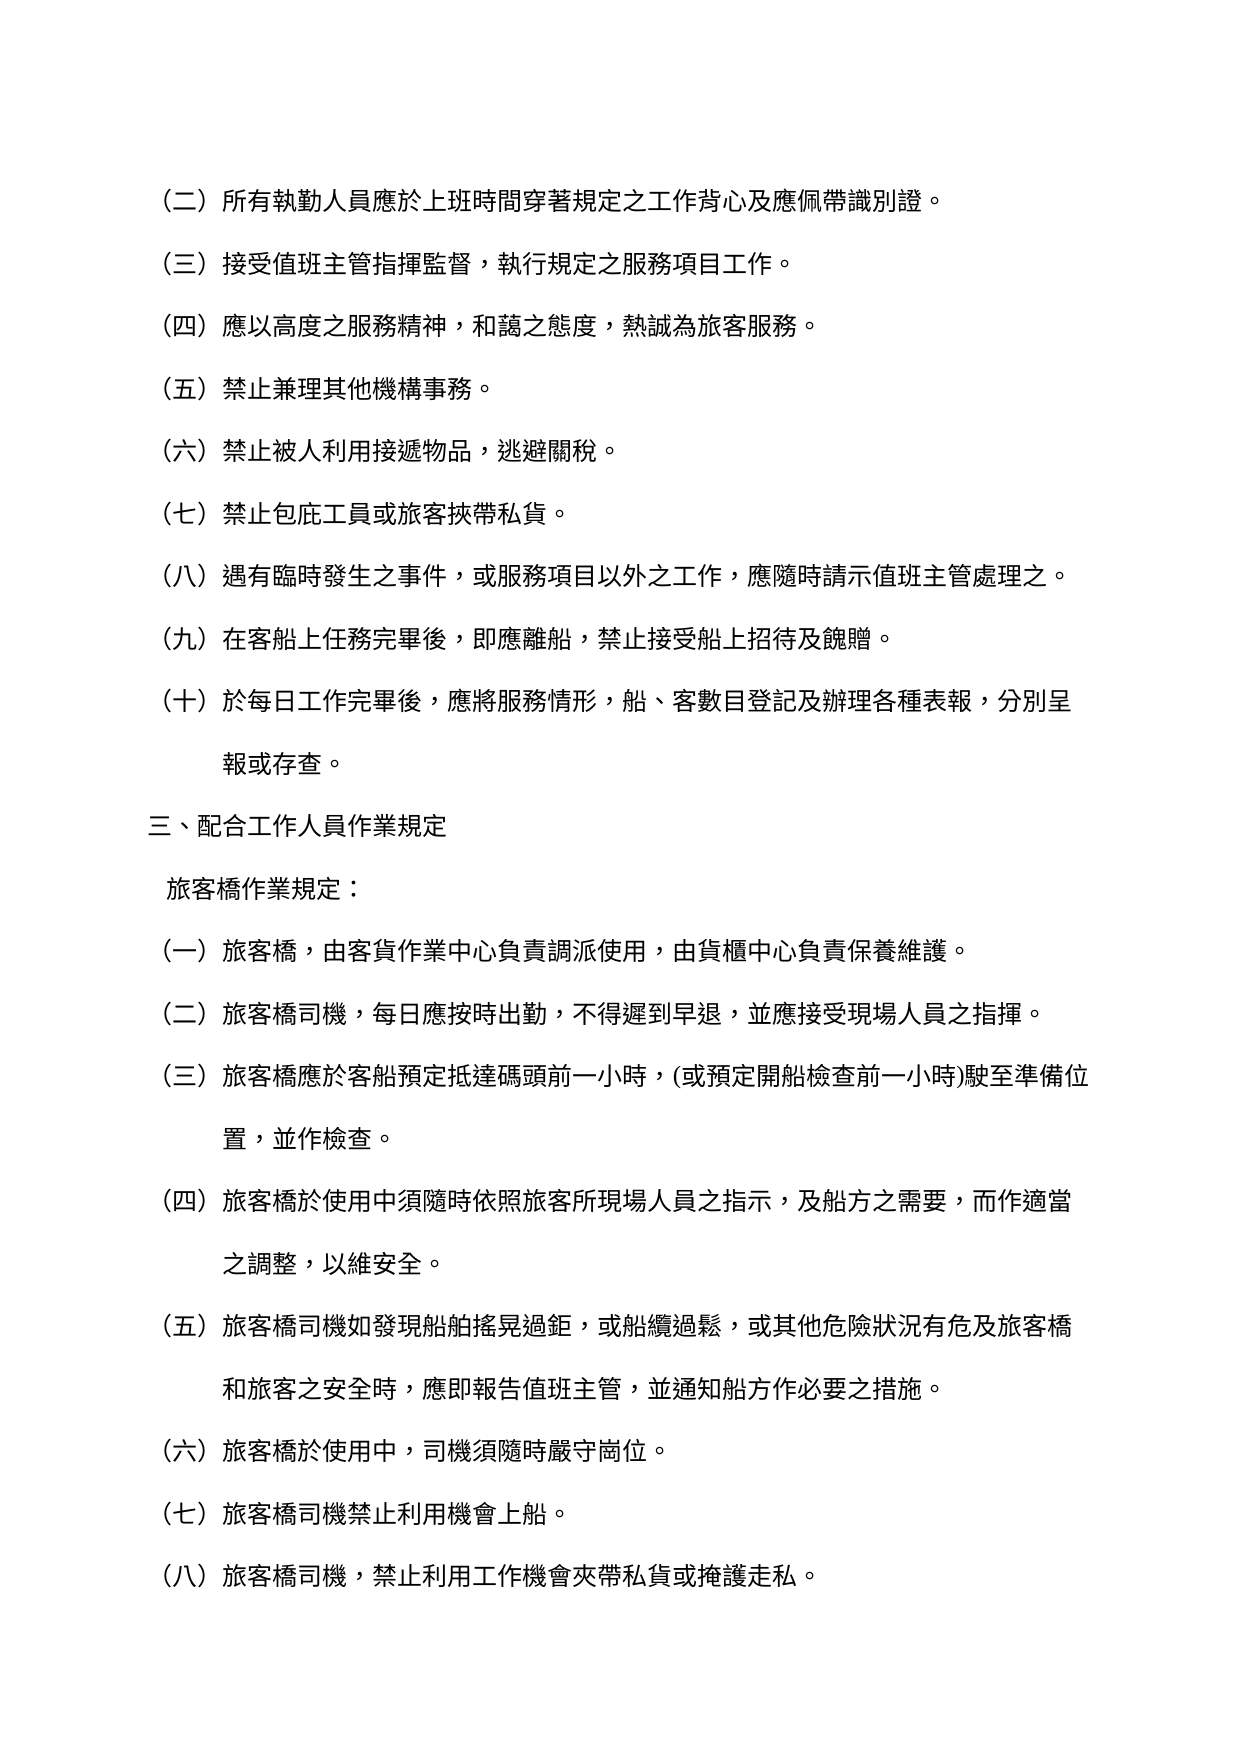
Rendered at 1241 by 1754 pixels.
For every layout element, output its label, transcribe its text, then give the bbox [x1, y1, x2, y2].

text （三）接受值班主管指揮監督，執行規定之服務項目工作。 [148, 221, 1092, 283]
text （五）禁止兼理其他機構事務。 [148, 346, 1092, 408]
text （六）旅客橋於使用中，司機須隨時嚴守崗位。 [148, 1408, 1092, 1471]
text （六）禁止被人利用接遞物品，逃避關稅。 [148, 408, 1092, 471]
text （七）禁止包庇工員或旅客挾帶私貨。 [148, 471, 1092, 533]
text （八）遇有臨時發生之事件，或服務項目以外之工作，應隨時請示值班主管處理之。 [148, 533, 1092, 596]
text （二）所有執勤人員應於上班時間穿著規定之工作背心及應佩帶識別證。 [148, 158, 1092, 221]
text （四）旅客橋於使用中須隨時依照旅客所現場人員之指示，及船方之需要，而作適當之調整，以維安全。 [148, 1158, 1092, 1283]
text （九）在客船上任務完畢後，即應離船，禁止接受船上招待及餽贈。 [148, 596, 1092, 658]
text （二）旅客橋司機，每日應按時出勤，不得遲到早退，並應接受現場人員之指揮。 [148, 971, 1092, 1033]
text （三）旅客橋應於客船預定抵達碼頭前一小時，(或預定開船檢查前一小時)駛至準備位置，並作檢查。 [148, 1033, 1092, 1158]
text （十）於每日工作完畢後，應將服務情形，船、客數目登記及辦理各種表報，分別呈報或存查。 [148, 658, 1092, 783]
text （五）旅客橋司機如發現船舶搖晃過鉅，或船纜過鬆，或其他危險狀況有危及旅客橋和旅客之安全時，應即報告值班主管，並通知船方作必要之措施。 [148, 1283, 1092, 1408]
text （七）旅客橋司機禁止利用機會上船。 [148, 1471, 1092, 1533]
text 旅客橋作業規定： [148, 846, 1092, 908]
text （一）旅客橋，由客貨作業中心負責調派使用，由貨櫃中心負責保養維護。 [148, 908, 1092, 971]
text 三、配合工作人員作業規定 [148, 783, 1092, 846]
text （四）應以高度之服務精神，和藹之態度，熱誠為旅客服務。 [148, 283, 1092, 346]
text （八）旅客橋司機，禁止利用工作機會夾帶私貨或掩護走私。 [148, 1533, 1092, 1596]
